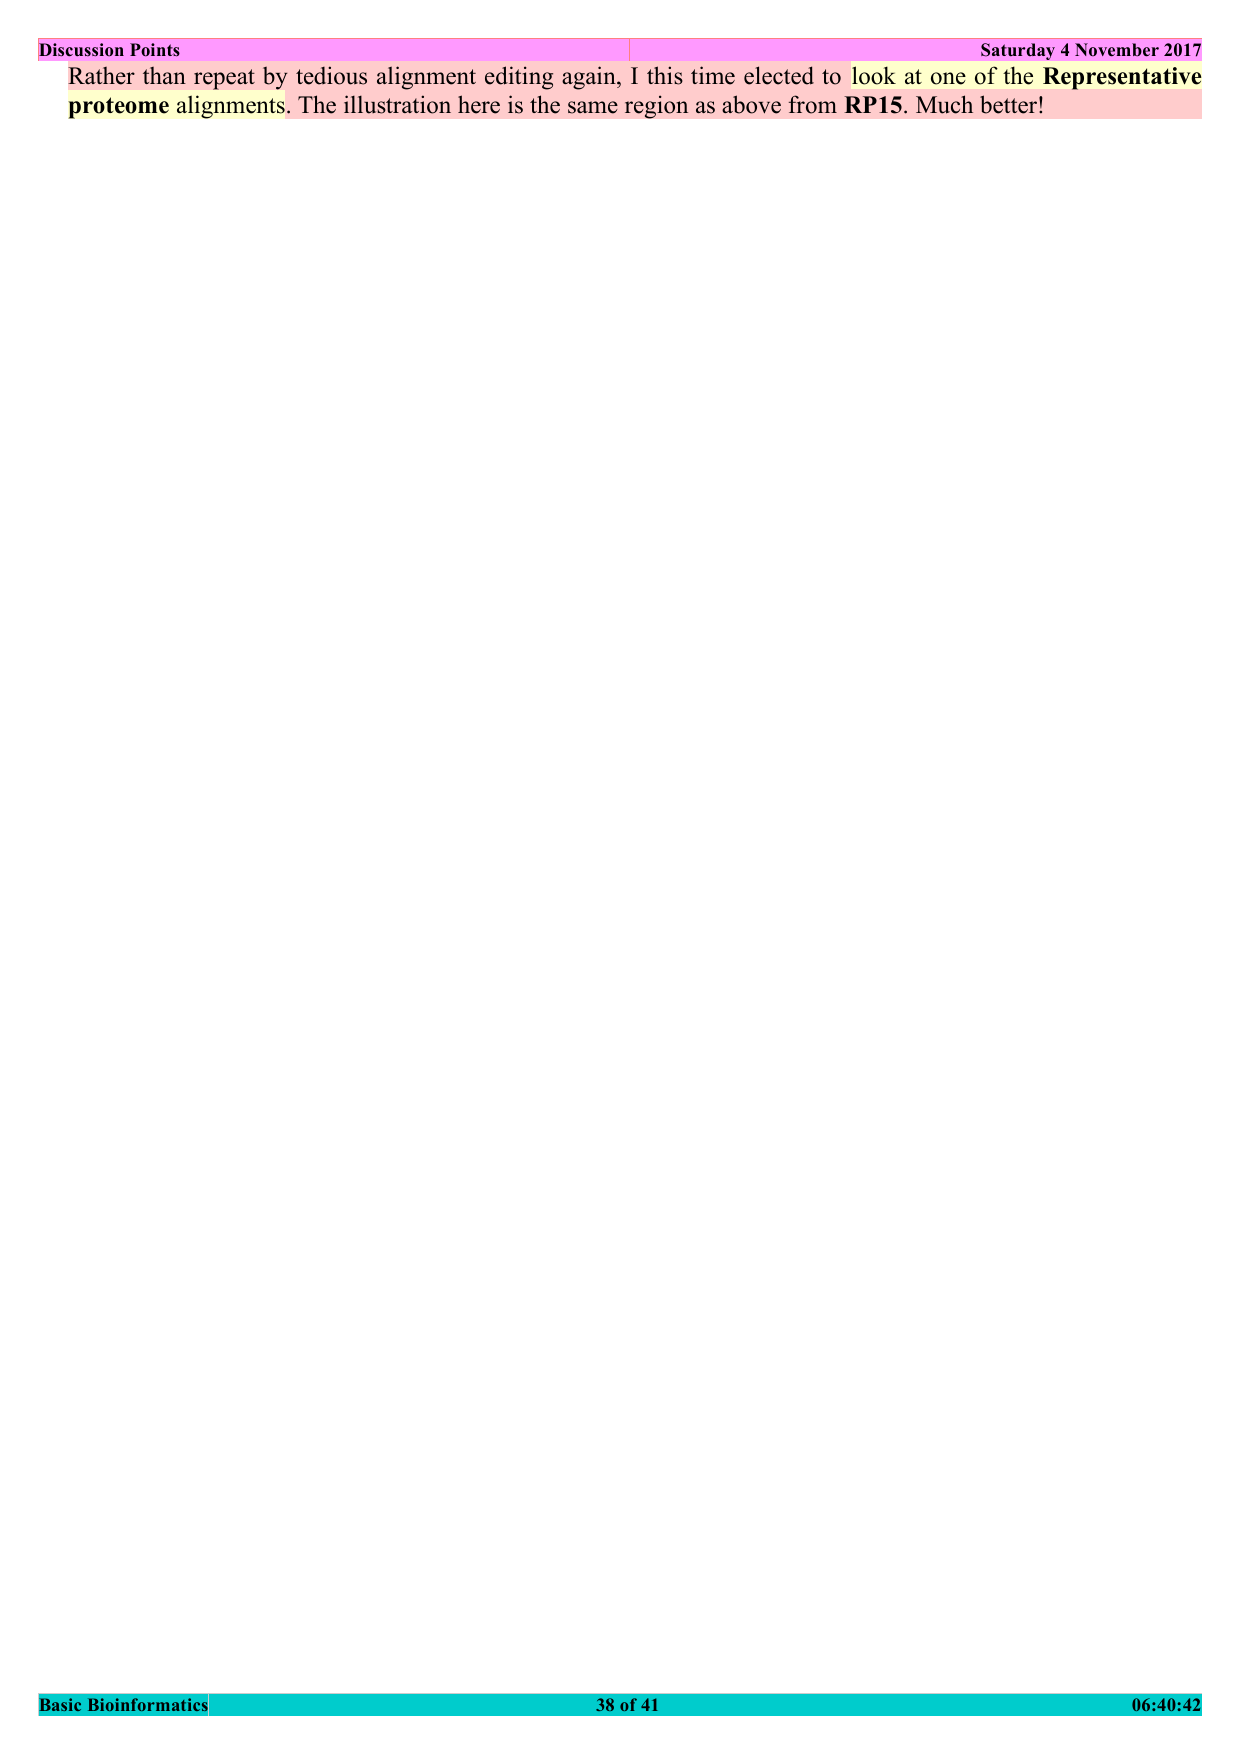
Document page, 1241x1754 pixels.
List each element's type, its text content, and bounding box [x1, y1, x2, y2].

text Rather than repeat by tedious alignment editing again, I this time elected to look at one of the Representative proteome alignments. The illustration here is the same region as above from RP15. Much better! [68, 61, 1202, 119]
